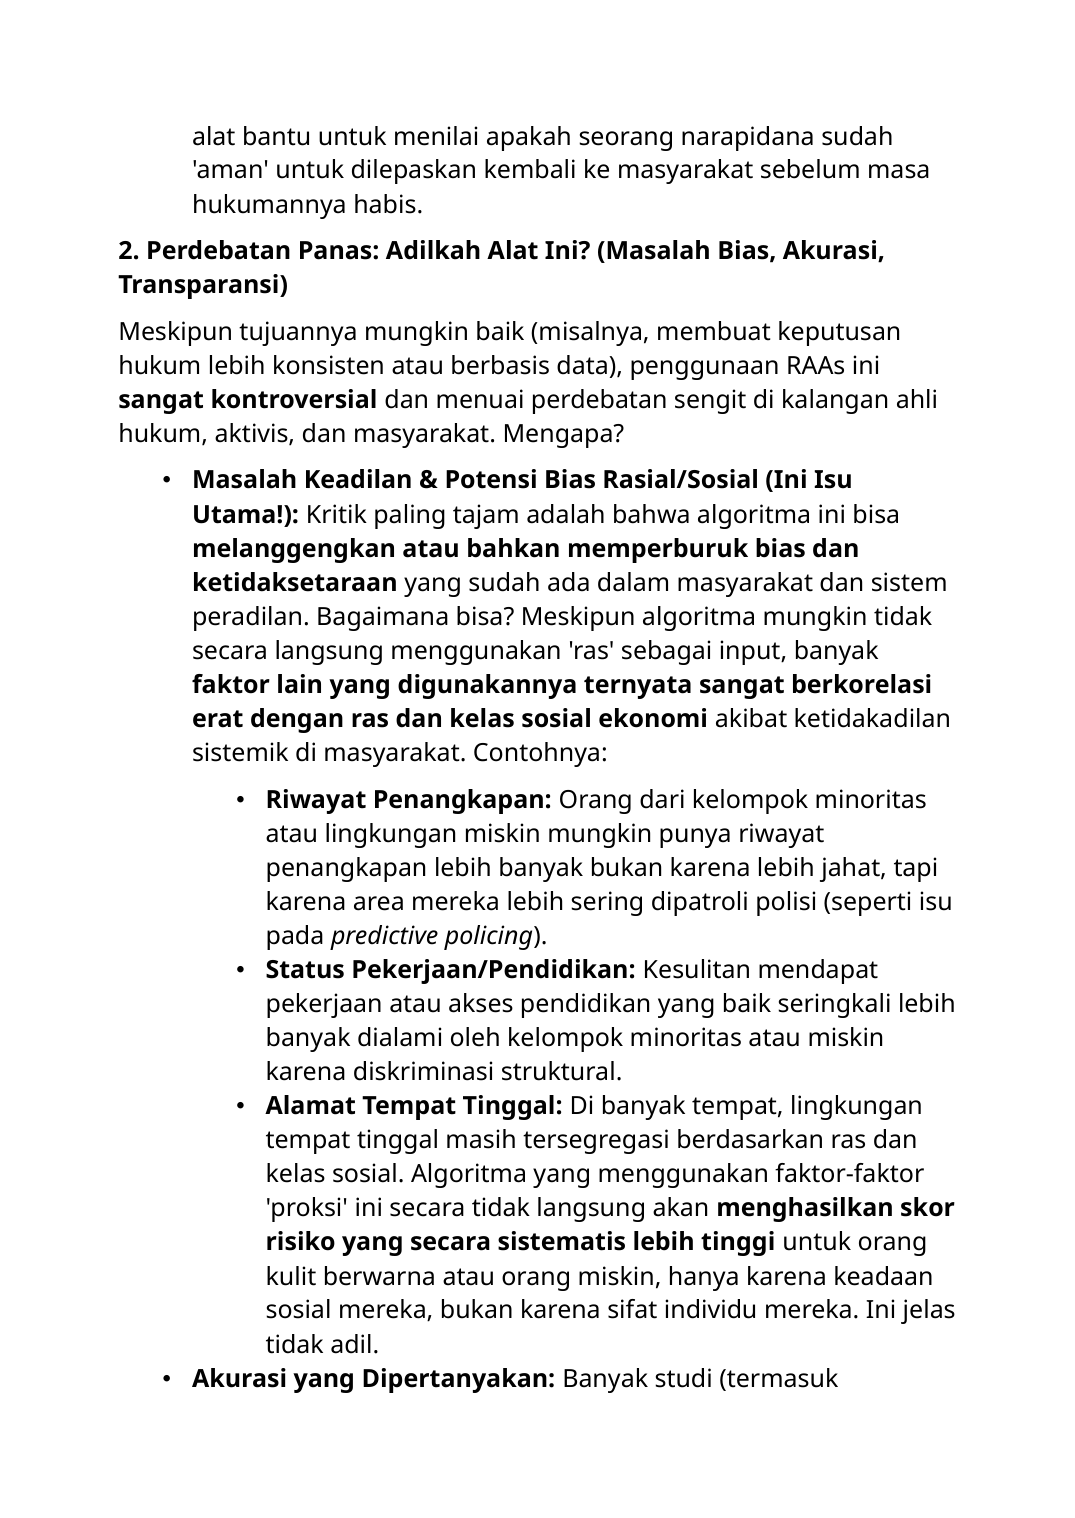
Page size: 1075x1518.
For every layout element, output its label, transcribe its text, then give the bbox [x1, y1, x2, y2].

text Meskipun tujuannya mungkin baik (misalnya, membuat keputusan hukum lebih konsisten atau berbasis data), penggunaan RAAs ini sangat kontroversial dan menuai perdebatan sengit di kalangan ahli hukum, aktivis, dan masyarakat. Mengapa? [118, 313, 957, 450]
list Status Pekerjaan/Pendidikan: Kesulitan mendapat pekerjaan atau akses pendidikan yang baik seringkali lebih banyak dialami oleh kelompok minoritas atau miskin karena diskriminasi struktural. [236, 952, 957, 1088]
text 2. Perdebatan Panas: Adilkah Alat Ini? (Masalah Bias, Akurasi, Transparansi) [118, 233, 957, 301]
list alat bantu untuk menilai apakah seorang narapidana sudah 'aman' untuk dilepaskan kembali ke masyarakat sebelum masa hukumannya habis. [162, 118, 957, 220]
list Alamat Tempat Tinggal: Di banyak tempat, lingkungan tempat tinggal masih tersegregasi berdasarkan ras dan kelas sosial. Algoritma yang menggunakan faktor-faktor 'proksi' ini secara tidak langsung akan menghasilkan skor risiko yang secara sistematis lebih tinggi untuk orang kulit berwarna atau orang miskin, hanya karena keadaan sosial mereka, bukan karena sifat individu mereka. Ini jelas tidak adil. [236, 1088, 957, 1360]
list Masalah Keadilan & Potensi Bias Rasial/Sosial (Ini Isu Utama!): Kritik paling tajam adalah bahwa algoritma ini bisa melanggengkan atau bahkan memperburuk bias dan ketidaksetaraan yang sudah ada dalam masyarakat dan sistem peradilan. Bagaimana bisa? Meskipun algoritma mungkin tidak secara langsung menggunakan 'ras' sebagai input, banyak faktor lain yang digunakannya ternyata sangat berkorelasi erat dengan ras dan kelas sosial ekonomi akibat ketidakadilan sistemik di masyarakat. Contohnya: [162, 462, 957, 769]
list Akurasi yang Dipertanyakan: Banyak studi (termasuk [162, 1360, 957, 1394]
list Riwayat Penangkapan: Orang dari kelompok minoritas atau lingkungan miskin mungkin punya riwayat penangkapan lebih banyak bukan karena lebih jahat, tapi karena area mereka lebih sering dipatroli polisi (seperti isu pada predictive policing). [236, 781, 957, 952]
